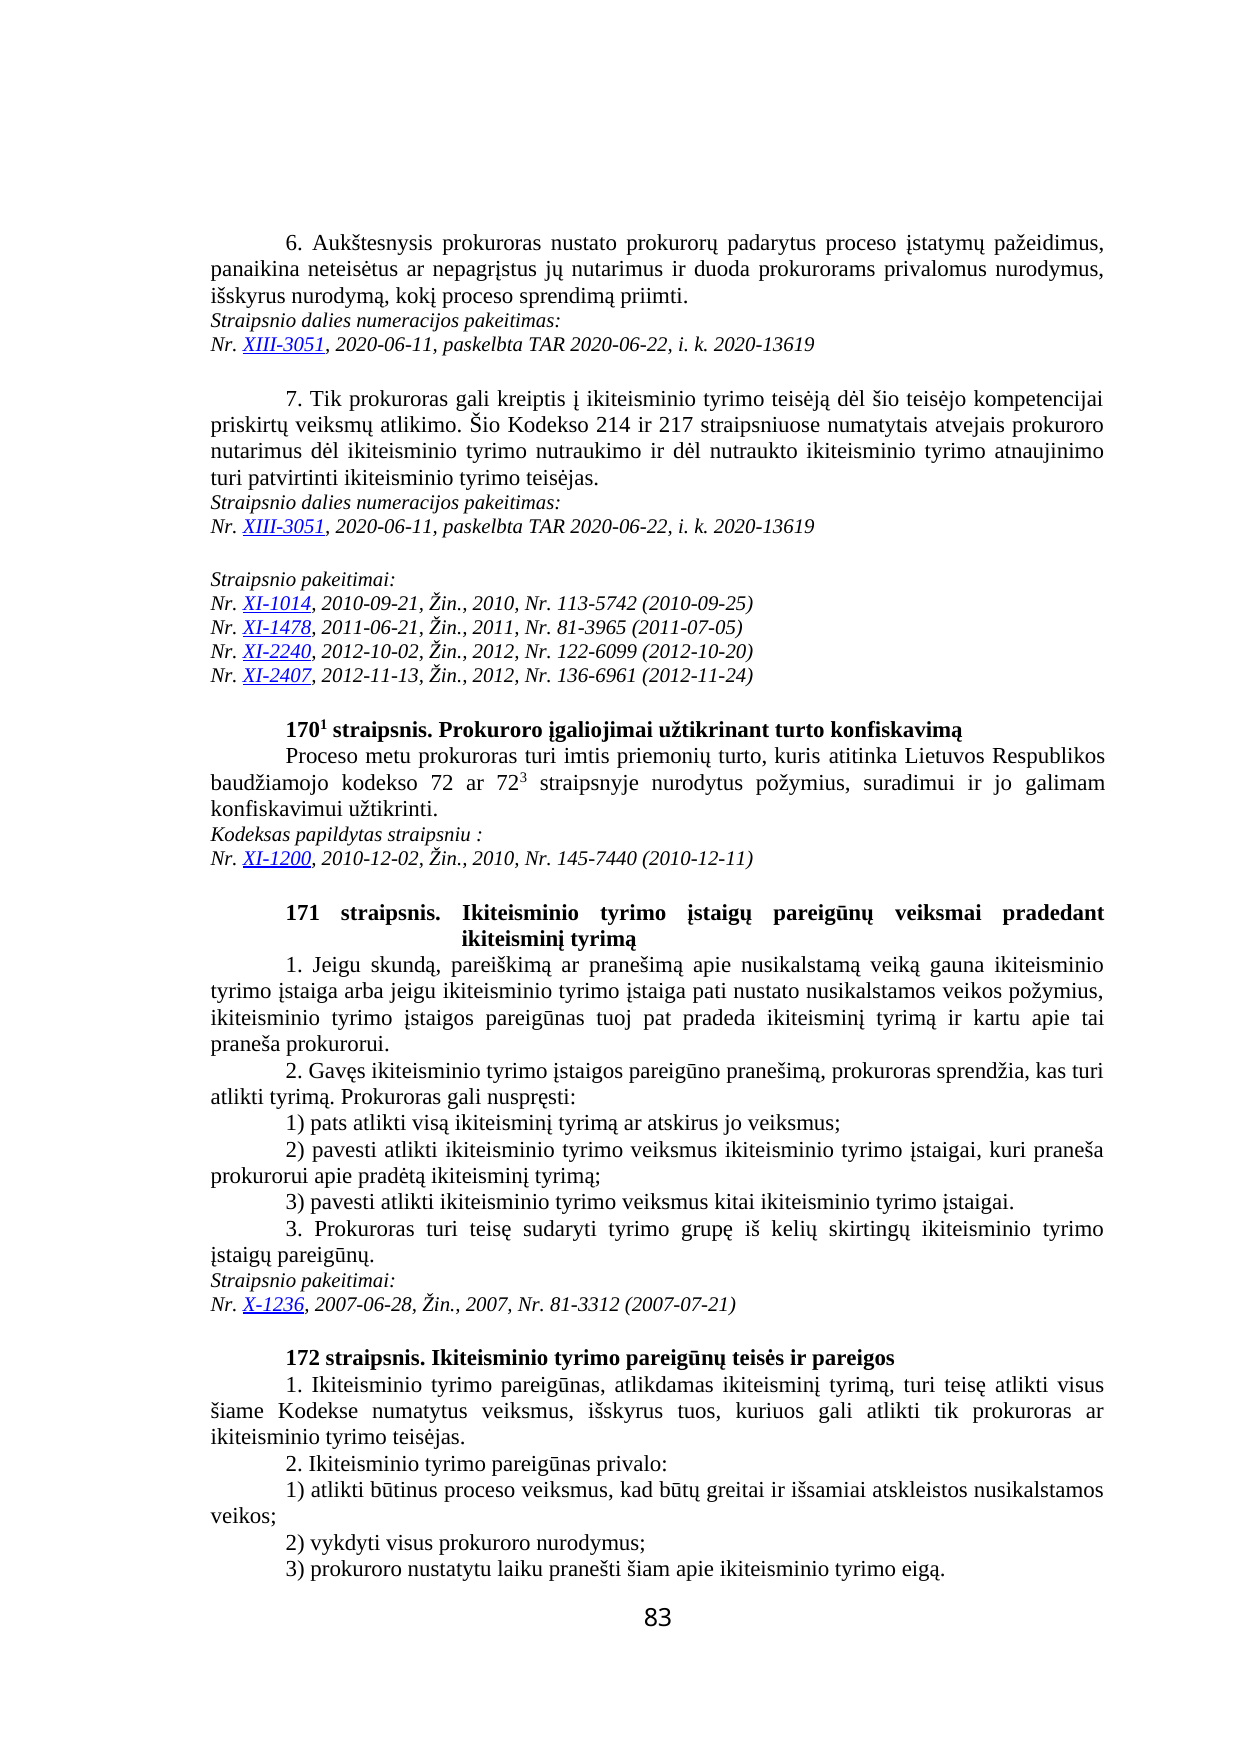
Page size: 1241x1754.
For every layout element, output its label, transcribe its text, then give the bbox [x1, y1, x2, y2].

text Straipsnio pakeitimai: [210, 1267, 1105, 1292]
text 2. Ikiteisminio tyrimo pareigūnas privalo: [210, 1450, 1105, 1476]
text 1. Ikiteisminio tyrimo pareigūnas, atlikdamas ikiteisminį tyrimą, turi teisę atlikti visus šiame Kodekse numatytus veiksmus, išskyrus tuos, kuriuos gali atlikti tik prokuroras ar ikiteisminio tyrimo teisėjas. [210, 1371, 1105, 1450]
text 172 straipsnis. Ikiteisminio tyrimo pareigūnų teisės ir pareigos [210, 1344, 1105, 1371]
text 1701 straipsnis. Prokuroro įgaliojimai užtikrinant turto konfiskavimą [210, 716, 1105, 743]
text 3) pavesti atlikti ikiteisminio tyrimo veiksmus kitai ikiteisminio tyrimo įstaigai. [210, 1188, 1105, 1215]
text 6. Aukštesnysis prokuroras nustato prokurorų padarytus proceso įstatymų pažeidimus, panaikina neteisėtus ar nepagrįstus jų nutarimus ir duoda prokurorams privalomus nurodymus, išskyrus nurodymą, kokį proceso sprendimą priimti. [210, 229, 1105, 308]
text 1) pats atlikti visą ikiteisminį tyrimą ar atskirus jo veiksmus; [210, 1109, 1105, 1136]
text 1) atlikti būtinus proceso veiksmus, kad būtų greitai ir išsamiai atskleistos nusikalstamos veikos; [210, 1476, 1105, 1529]
text 7. Tik prokuroras gali kreiptis į ikiteisminio tyrimo teisėją dėl šio teisėjo kompetencijai priskirtų veiksmų atlikimo. Šio Kodekso 214 ir 217 straipsniuose numatytais atvejais prokuroro nutarimus dėl ikiteisminio tyrimo nutraukimo ir dėl nutraukto ikiteisminio tyrimo atnaujinimo turi patvirtinti ikiteisminio tyrimo teisėjas. [210, 385, 1105, 490]
text Straipsnio pakeitimai: [210, 567, 1105, 591]
text Nr. XI-1014, 2010-09-21, Žin., 2010, Nr. 113-5742 (2010-09-25) [210, 591, 1105, 615]
text 2) vykdyti visus prokuroro nurodymus; [210, 1529, 1105, 1555]
text Nr. XIII-3051, 2020-06-11, paskelbta TAR 2020-06-22, i. k. 2020-13619 [210, 514, 1105, 538]
text Proceso metu prokuroras turi imtis priemonių turto, kuris atitinka Lietuvos Respublikos baudžiamojo kodekso 72 ar 723 straipsnyje nurodytus požymius, suradimui ir jo galimam konfiskavimui užtikrinti. [210, 743, 1105, 822]
text 1. Jeigu skundą, pareiškimą ar pranešimą apie nusikalstamą veiką gauna ikiteisminio tyrimo įstaiga arba jeigu ikiteisminio tyrimo įstaiga pati nustato nusikalstamos veikos požymius, ikiteisminio tyrimo įstaigos pareigūnas tuoj pat pradeda ikiteisminį tyrimą ir kartu apie tai praneša prokurorui. [210, 951, 1105, 1057]
text 3. Prokuroras turi teisę sudaryti tyrimo grupę iš kelių skirtingų ikiteisminio tyrimo įstaigų pareigūnų. [210, 1215, 1105, 1267]
text 2. Gavęs ikiteisminio tyrimo įstaigos pareigūno pranešimą, prokuroras sprendžia, kas turi atlikti tyrimą. Prokuroras gali nuspręsti: [210, 1057, 1105, 1109]
text Nr. XI-2407, 2012-11-13, Žin., 2012, Nr. 136-6961 (2012-11-24) [210, 663, 1105, 687]
text Straipsnio dalies numeracijos pakeitimas: [210, 308, 1105, 332]
text 171 straipsnis. Ikiteisminio tyrimo įstaigų pareigūnų veiksmai pradedant ikiteisminį tyrimą [285, 898, 1105, 951]
text Nr. XI-2240, 2012-10-02, Žin., 2012, Nr. 122-6099 (2012-10-20) [210, 639, 1105, 663]
text Kodeksas papildytas straipsniu : [210, 822, 1105, 846]
text 2) pavesti atlikti ikiteisminio tyrimo veiksmus ikiteisminio tyrimo įstaigai, kuri praneša prokurorui apie pradėtą ikiteisminį tyrimą; [210, 1136, 1105, 1188]
text 3) prokuroro nustatytu laiku pranešti šiam apie ikiteisminio tyrimo eigą. [210, 1555, 1105, 1582]
text Nr. XI-1200, 2010-12-02, Žin., 2010, Nr. 145-7440 (2010-12-11) [210, 846, 1105, 870]
text Nr. XIII-3051, 2020-06-11, paskelbta TAR 2020-06-22, i. k. 2020-13619 [210, 332, 1105, 356]
text Nr. X-1236, 2007-06-28, Žin., 2007, Nr. 81-3312 (2007-07-21) [210, 1292, 1105, 1316]
text Nr. XI-1478, 2011-06-21, Žin., 2011, Nr. 81-3965 (2011-07-05) [210, 615, 1105, 639]
text Straipsnio dalies numeracijos pakeitimas: [210, 490, 1105, 514]
